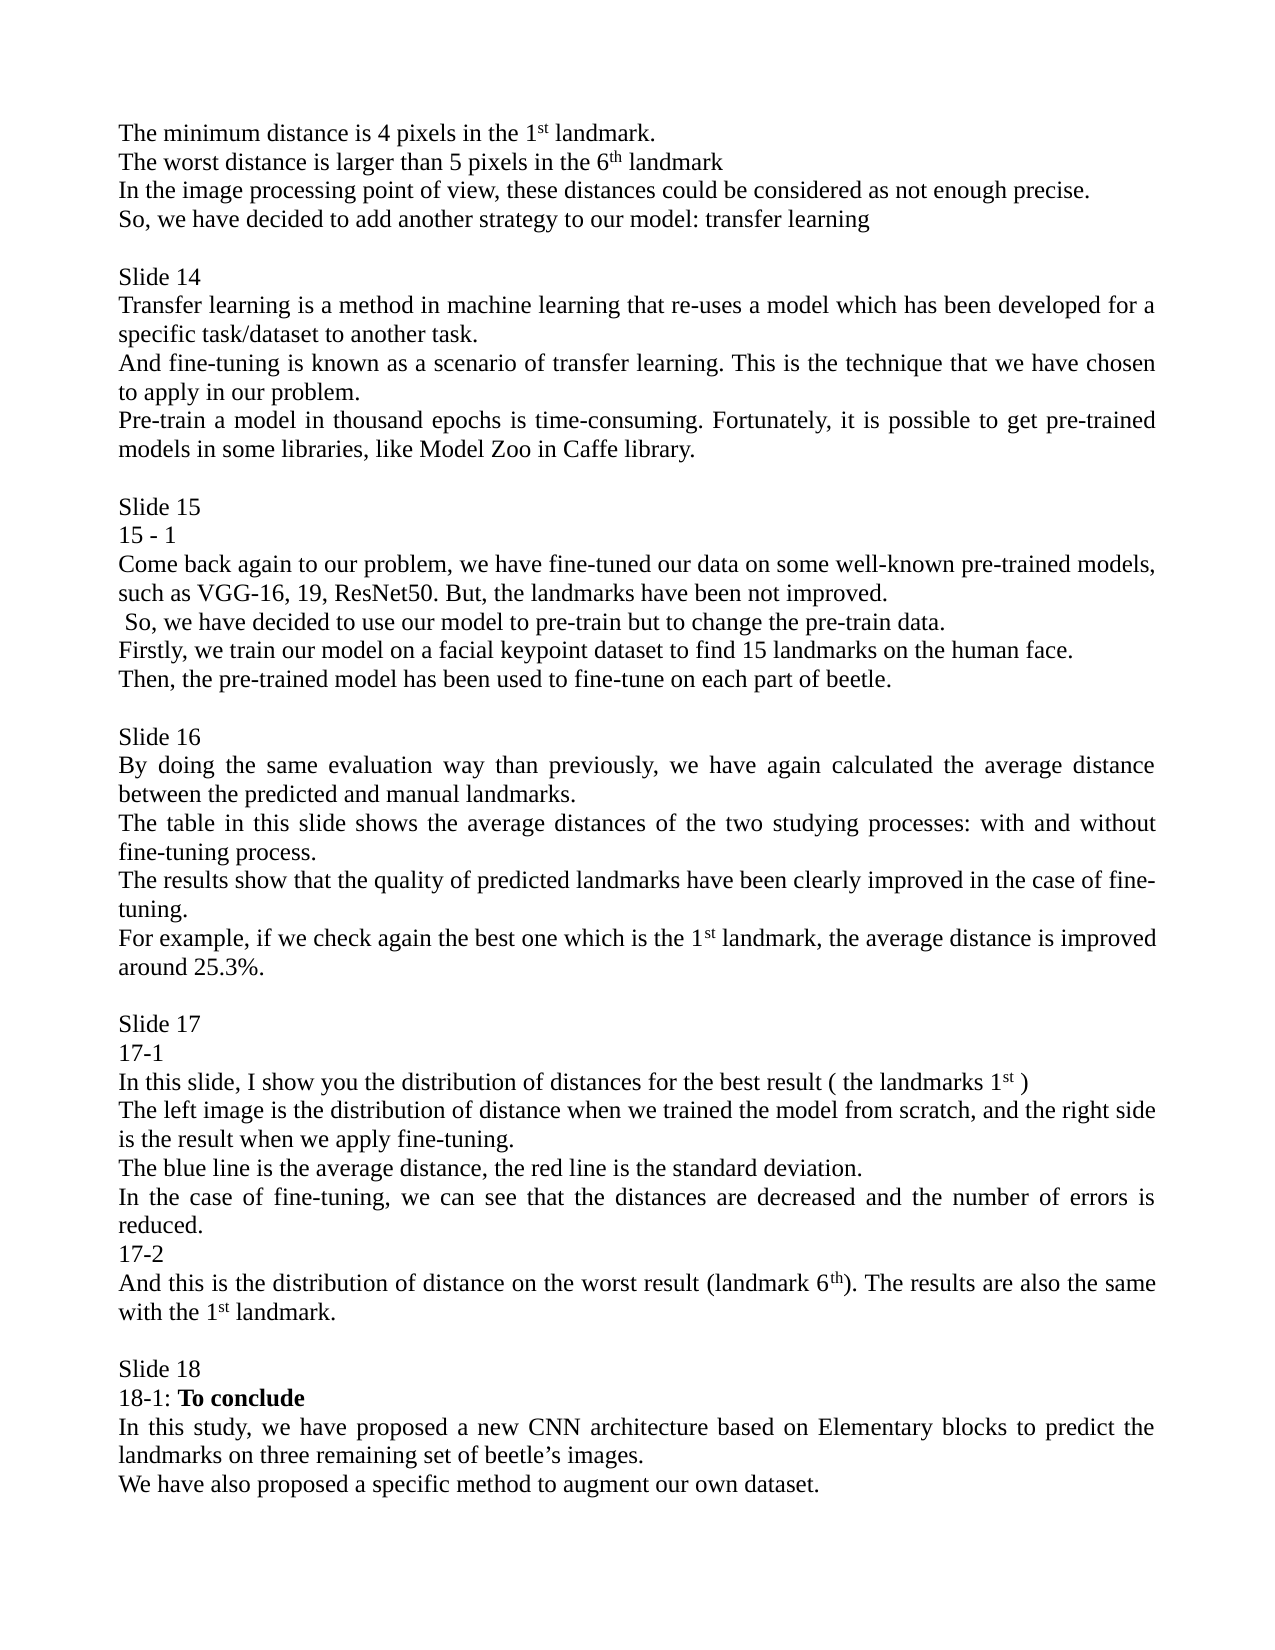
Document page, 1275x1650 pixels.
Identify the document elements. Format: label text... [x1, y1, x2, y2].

text Slide 15 [118, 492, 1157, 521]
text Slide 14 [118, 262, 1157, 291]
text We have also proposed a specific method to augment our own dataset. [118, 1469, 1157, 1498]
text The results show that the quality of predicted landmarks have been clearly improved in the case of fine-tuning. [118, 866, 1157, 923]
text In this slide, I show you the distribution of distances for the best result ( the landmarks 1st ) [118, 1067, 1157, 1096]
text The minimum distance is 4 pixels in the 1st landmark. [118, 118, 1157, 147]
text The table in this slide shows the average distances of the two studying processes: with and without fine-tuning process. [118, 808, 1157, 866]
text The worst distance is larger than 5 pixels in the 6th landmark [118, 147, 1157, 176]
text Transfer learning is a method in machine learning that re-uses a model which has been developed for a specific task/dataset to another task. [118, 291, 1157, 348]
text So, we have decided to add another strategy to our model: transfer learning [118, 204, 1157, 233]
text And this is the distribution of distance on the worst result (landmark 6th). The results are also the same with the 1st landmark. [118, 1268, 1157, 1326]
text And fine-tuning is known as a scenario of transfer learning. This is the technique that we have chosen to apply in our problem. [118, 348, 1157, 406]
text 15 - 1 [118, 521, 1157, 549]
text By doing the same evaluation way than previously, we have again calculated the average distance between the predicted and manual landmarks. [118, 751, 1157, 808]
text In this study, we have proposed a new CNN architecture based on Elementary blocks to predict the landmarks on three remaining set of beetle’s images. [118, 1412, 1157, 1469]
text Pre-train a model in thousand epochs is time-consuming. Fortunately, it is possible to get pre-trained models in some libraries, like Model Zoo in Caffe library. [118, 406, 1157, 463]
text 17-1 [118, 1038, 1157, 1067]
text Firstly, we train our model on a facial keypoint dataset to find 15 landmarks on the human face. [118, 636, 1157, 664]
text 18-1: To conclude [118, 1383, 1157, 1412]
text Then, the pre-trained model has been used to fine-tune on each part of beetle. [118, 664, 1157, 693]
text Come back again to our problem, we have fine-tuned our data on some well-known pre-trained models, such as VGG-16, 19, ResNet50. But, the landmarks have been not improved. [118, 549, 1157, 607]
text Slide 18 [118, 1354, 1157, 1383]
text 17-2 [118, 1239, 1157, 1268]
text So, we have decided to use our model to pre-train but to change the pre-train data. [118, 607, 1157, 636]
text Slide 16 [118, 722, 1157, 751]
text In the case of fine-tuning, we can see that the distances are decreased and the number of errors is reduced. [118, 1182, 1157, 1239]
text In the image processing point of view, these distances could be considered as not enough precise. [118, 176, 1157, 204]
text For example, if we check again the best one which is the 1st landmark, the average distance is improved around 25.3%. [118, 923, 1157, 981]
text The left image is the distribution of distance when we trained the model from scratch, and the right side is the result when we apply fine-tuning. [118, 1096, 1157, 1153]
text The blue line is the average distance, the red line is the standard deviation. [118, 1153, 1157, 1182]
text Slide 17 [118, 1009, 1157, 1038]
